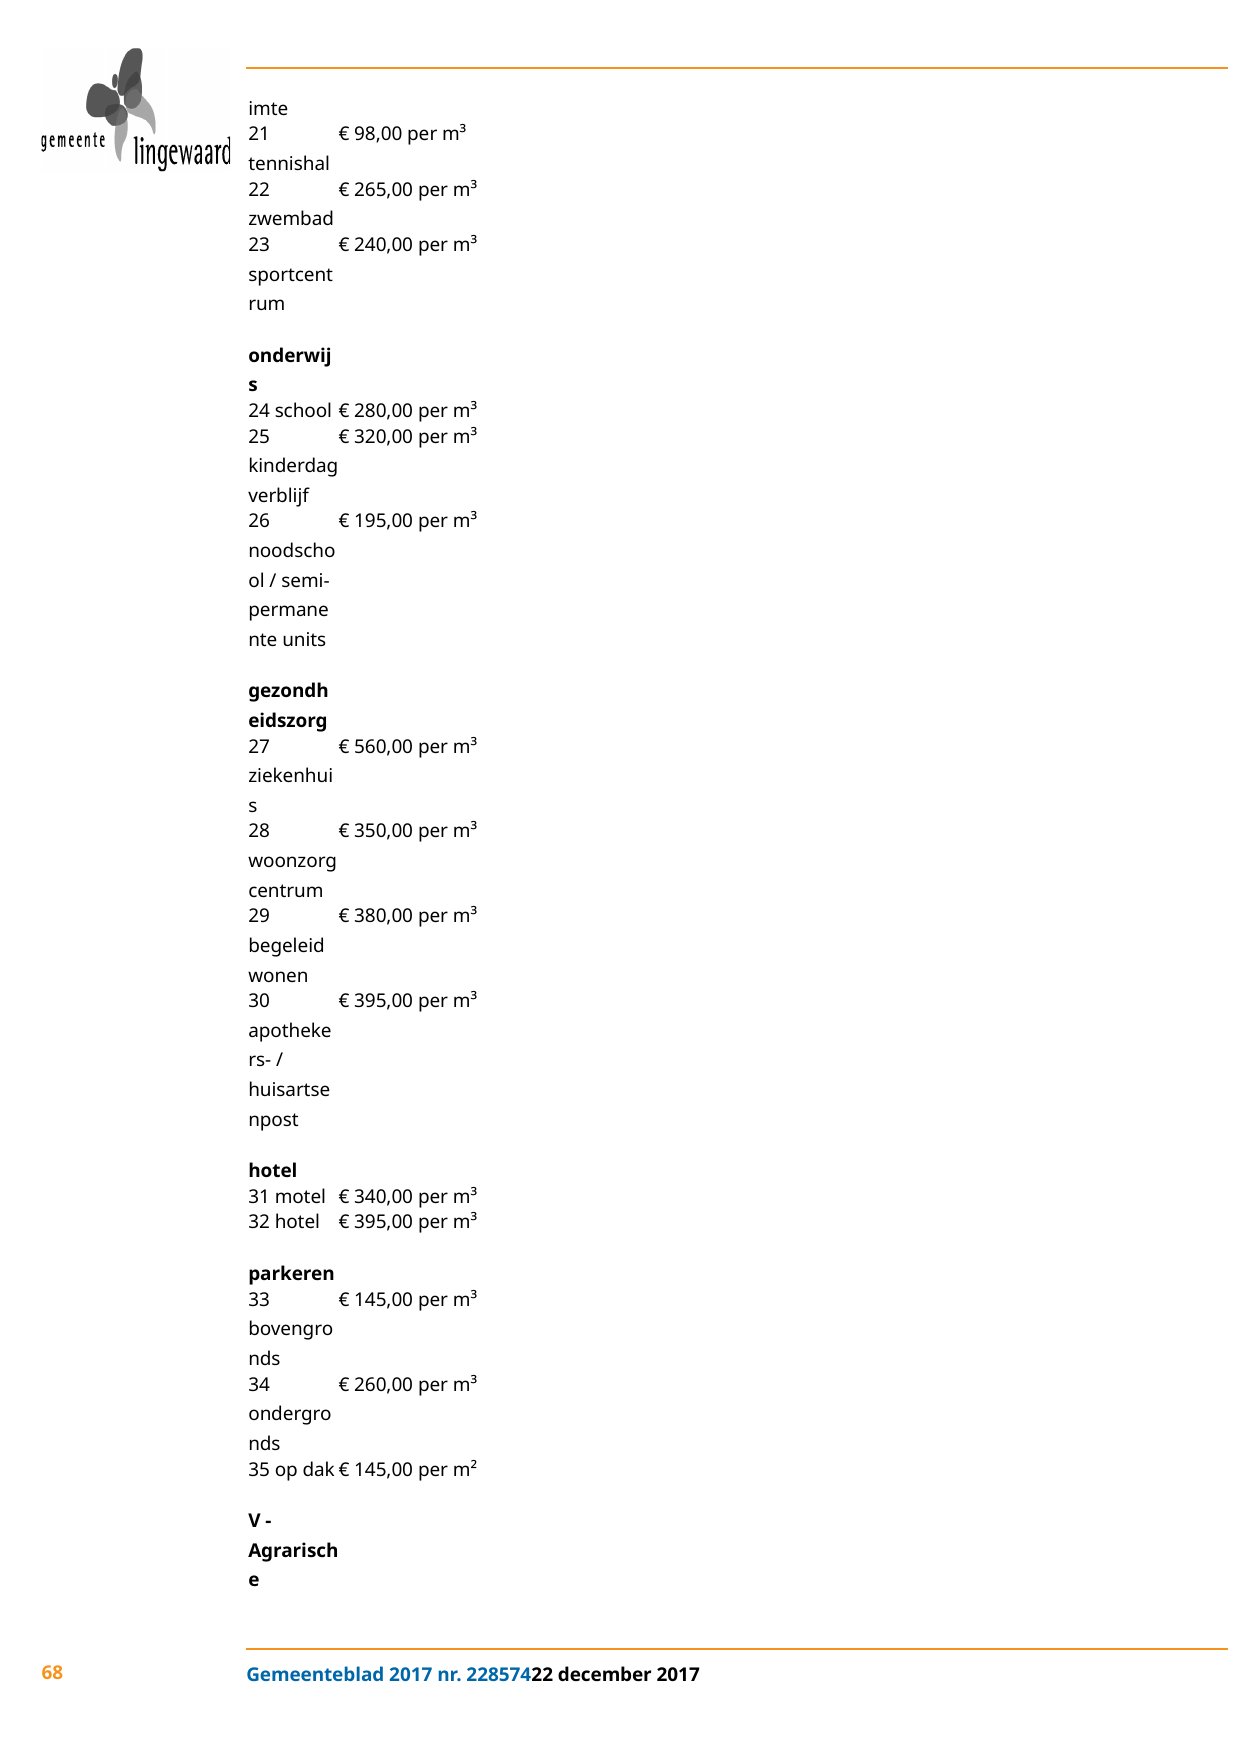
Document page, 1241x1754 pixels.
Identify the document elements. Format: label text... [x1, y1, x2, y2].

table_cell [338, 95, 519, 121]
table_cell [248, 1481, 338, 1507]
table_cell 21 tennishal [248, 121, 338, 176]
table_cell [338, 1235, 519, 1260]
table_cell [338, 342, 519, 397]
table_cell [338, 652, 519, 677]
table_cell imte [248, 95, 338, 121]
table_cell € 98,00 per m³ [338, 121, 519, 176]
table_cell 31 motel [248, 1183, 338, 1209]
picture [41, 47, 231, 172]
table_cell 22 zwembad [248, 176, 338, 231]
table_cell 33 bovengronds [248, 1286, 338, 1371]
table_cell € 145,00 per m² [338, 1456, 519, 1481]
table_cell € 560,00 per m³ [338, 733, 519, 818]
table_cell € 195,00 per m³ [338, 508, 519, 652]
table_cell € 260,00 per m³ [338, 1371, 519, 1456]
table_cell € 265,00 per m³ [338, 176, 519, 231]
table_cell € 340,00 per m³ [338, 1183, 519, 1209]
table_cell V - Agrarische [248, 1507, 338, 1592]
table_cell 24 school [248, 397, 338, 423]
table_cell € 320,00 per m³ [338, 423, 519, 508]
table_cell € 395,00 per m³ [338, 1209, 519, 1234]
table_cell [338, 1507, 519, 1592]
table_cell parkeren [248, 1260, 338, 1286]
table_cell € 380,00 per m³ [338, 903, 519, 987]
table_cell 29 begeleid wonen [248, 903, 338, 987]
table_cell [338, 316, 519, 342]
table_cell 25 kinderdagverblijf [248, 423, 338, 508]
table_cell € 350,00 per m³ [338, 818, 519, 903]
table_cell 30 apothekers- / huisartsenpost [248, 988, 338, 1132]
table_cell [248, 316, 338, 342]
table_cell [338, 1260, 519, 1286]
table_cell 26 noodschool / semi-permanente units [248, 508, 338, 652]
table_cell € 145,00 per m³ [338, 1286, 519, 1371]
table_cell [248, 1132, 338, 1157]
table_cell [338, 678, 519, 733]
table_cell [248, 652, 338, 677]
table_cell € 240,00 per m³ [338, 231, 519, 316]
table_cell onderwijs [248, 342, 338, 397]
table_cell gezondheidszorg [248, 678, 338, 733]
table_cell € 395,00 per m³ [338, 988, 519, 1132]
table_cell hotel [248, 1157, 338, 1183]
table_cell 23 sportcentrum [248, 231, 338, 316]
table_cell € 280,00 per m³ [338, 397, 519, 423]
table_cell [248, 1235, 338, 1260]
table_cell 27 ziekenhuis [248, 733, 338, 818]
table_cell 35 op dak [248, 1456, 338, 1481]
table_cell 28 woonzorgcentrum [248, 818, 338, 903]
table_cell 32 hotel [248, 1209, 338, 1234]
table_cell [338, 1132, 519, 1157]
table_cell [338, 1157, 519, 1183]
table_cell 34 ondergronds [248, 1371, 338, 1456]
table_cell [338, 1481, 519, 1507]
